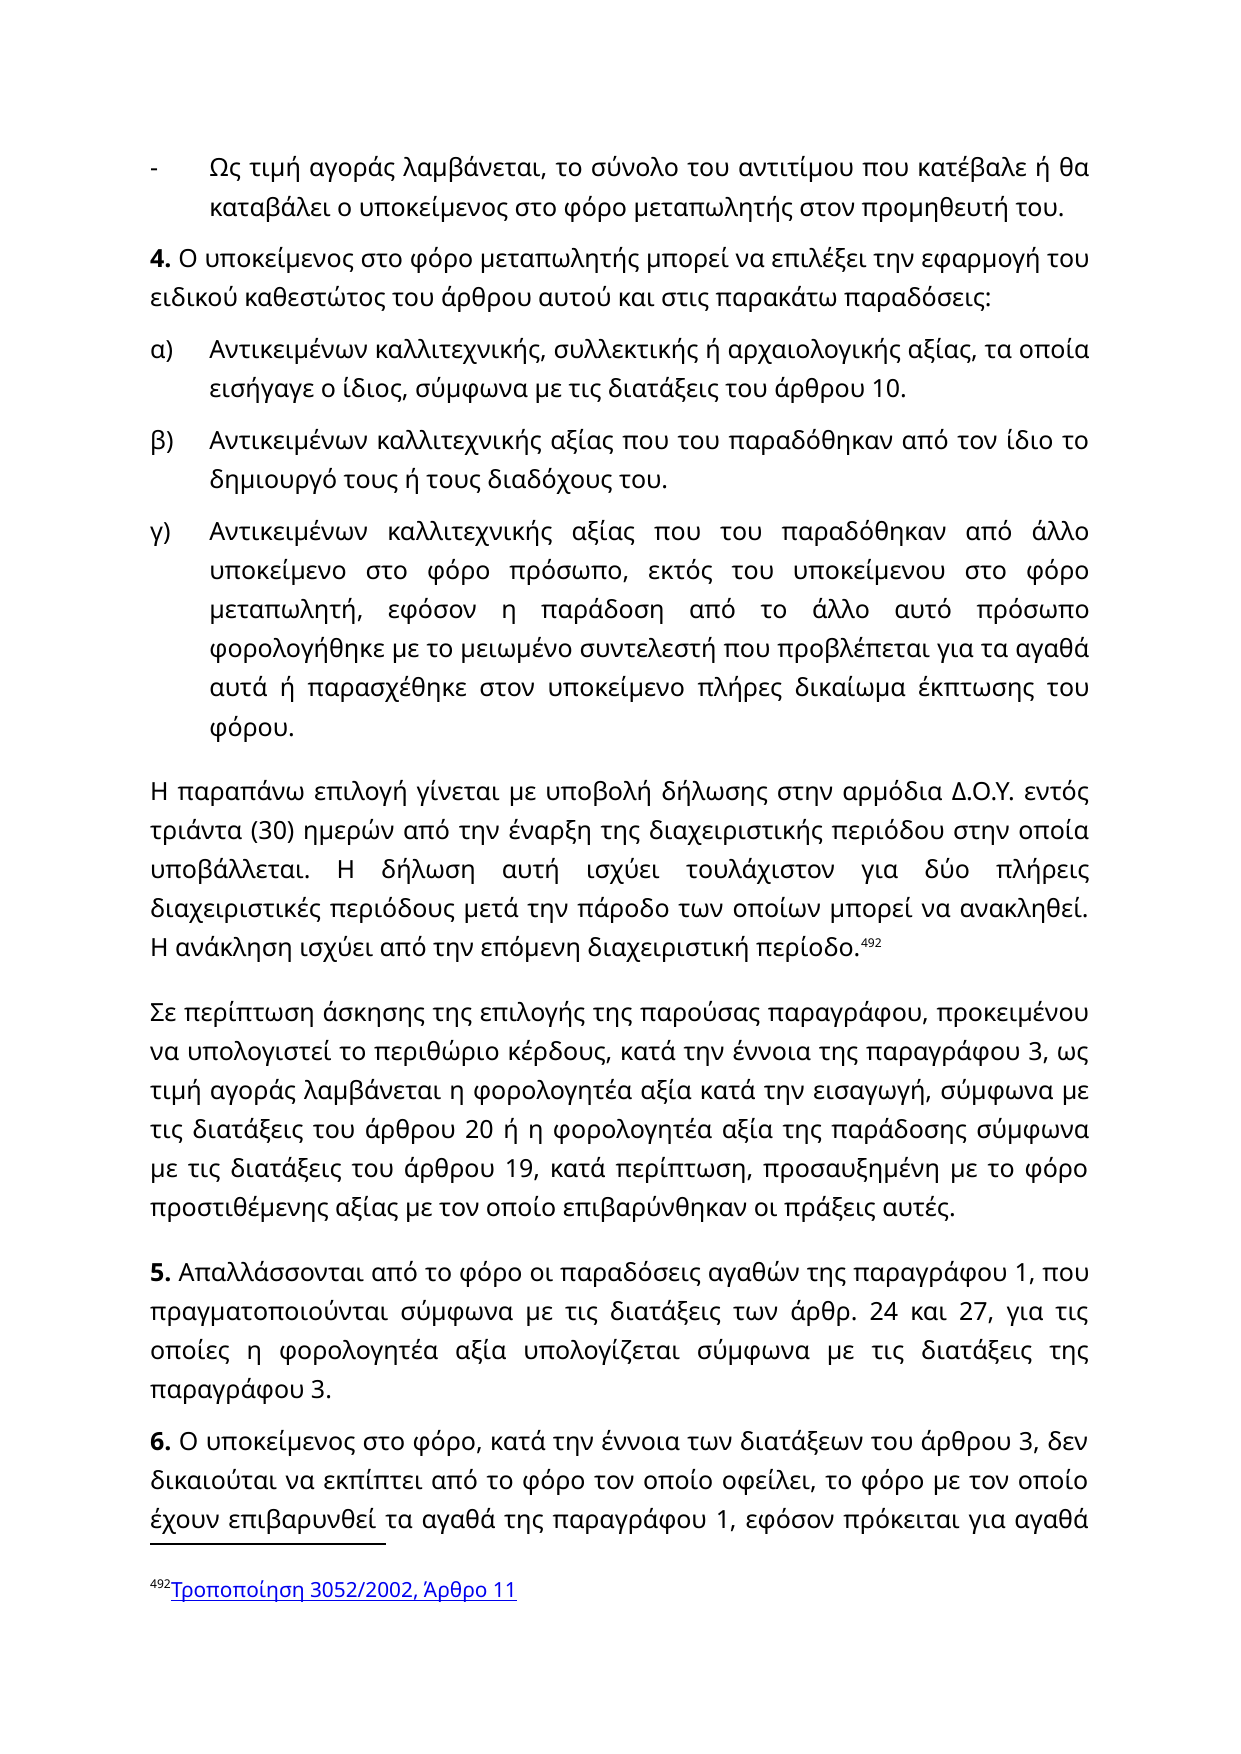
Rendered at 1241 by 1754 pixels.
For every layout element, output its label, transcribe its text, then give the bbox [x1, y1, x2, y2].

list - Ως τιμή αγοράς λαμβάνεται, το σύνολο του αντιτίμου που κατέβαλε ή θα καταβάλει ο υποκείμενος στο φόρο μεταπωλητής στον προμηθευτή του. [150, 150, 1090, 223]
text 4. Ο υποκείμενος στο φόρο μεταπωλητής μπορεί να επιλέξει την εφαρμογή του ειδικού καθεστώτος του άρθρου αυτού και στις παρακάτω παραδόσεις: [150, 241, 1090, 314]
text Σε περίπτωση άσκησης της επιλογής της παρούσας παραγράφου, προκειμένου να υπολογιστεί το περιθώριο κέρδους, κατά την έννοια της παραγράφου 3, ως τιμή αγοράς λαμβάνεται η φορολογητέα αξία κατά την εισαγωγή, σύμφωνα με τις διατάξεις του άρθρου 20 ή η φορολογητέα αξία της παράδοσης σύμφωνα με τις διατάξεις του άρθρου 19, κατά περίπτωση, προσαυξημένη με το φόρο προστιθέμενης αξίας με τον οποίο επιβαρύνθηκαν οι πράξεις αυτές. [150, 994, 1090, 1224]
text 5. Απαλλάσσονται από το φόρο οι παραδόσεις αγαθών της παραγράφου 1, που πραγματοποιούνται σύμφωνα με τις διατάξεις των άρθρ. 24 και 27, για τις οποίες η φορολογητέα αξία υπολογίζεται σύμφωνα με τις διατάξεις της παραγράφου 3. [150, 1254, 1090, 1406]
list γ) Αντικειμένων καλλιτεχνικής αξίας που του παραδόθηκαν από άλλο υποκείμενο στο φόρο πρόσωπο, εκτός του υποκείμενου στο φόρο μεταπωλητή, εφόσον η παράδοση από το άλλο αυτό πρόσωπο φορολογήθηκε με το μειωμένο συντελεστή που προβλέπεται για τα αγαθά αυτά ή παρασχέθηκε στον υποκείμενο πλήρες δικαίωμα έκπτωσης του φόρου. [150, 513, 1090, 743]
list α) Αντικειμένων καλλιτεχνικής, συλλεκτικής ή αρχαιολογικής αξίας, τα οποία εισήγαγε ο ίδιος, σύμφωνα με τις διατάξεις του άρθρου 10. [150, 332, 1090, 405]
list β) Αντικειμένων καλλιτεχνικής αξίας που του παραδόθηκαν από τον ίδιο το δημιουργό τους ή τους διαδόχους του. [150, 422, 1090, 496]
text 6. Ο υποκείμενος στο φόρο, κατά την έννοια των διατάξεων του άρθρου 3, δεν δικαιούται να εκπίπτει από το φόρο τον οποίο οφείλει, το φόρο με τον οποίο έχουν επιβαρυνθεί τα αγαθά της παραγράφου 1, εφόσον πρόκειται για αγαθά [150, 1423, 1090, 1536]
text Η παραπάνω επιλογή γίνεται με υποβολή δήλωσης στην αρμόδια Δ.Ο.Υ. εντός τριάντα (30) ημερών από την έναρξη της διαχειριστικής περιόδου στην οποία υποβάλλεται. Η δήλωση αυτή ισχύει τουλάχιστον για δύο πλήρεις διαχειριστικές περιόδους μετά την πάροδο των οποίων μπορεί να ανακληθεί. Η ανάκληση ισχύει από την επόμενη διαχειριστική περίοδο. [150, 773, 1090, 964]
text Τροποποίηση 3052/2002, Άρθρο 11 [150, 1576, 1090, 1604]
